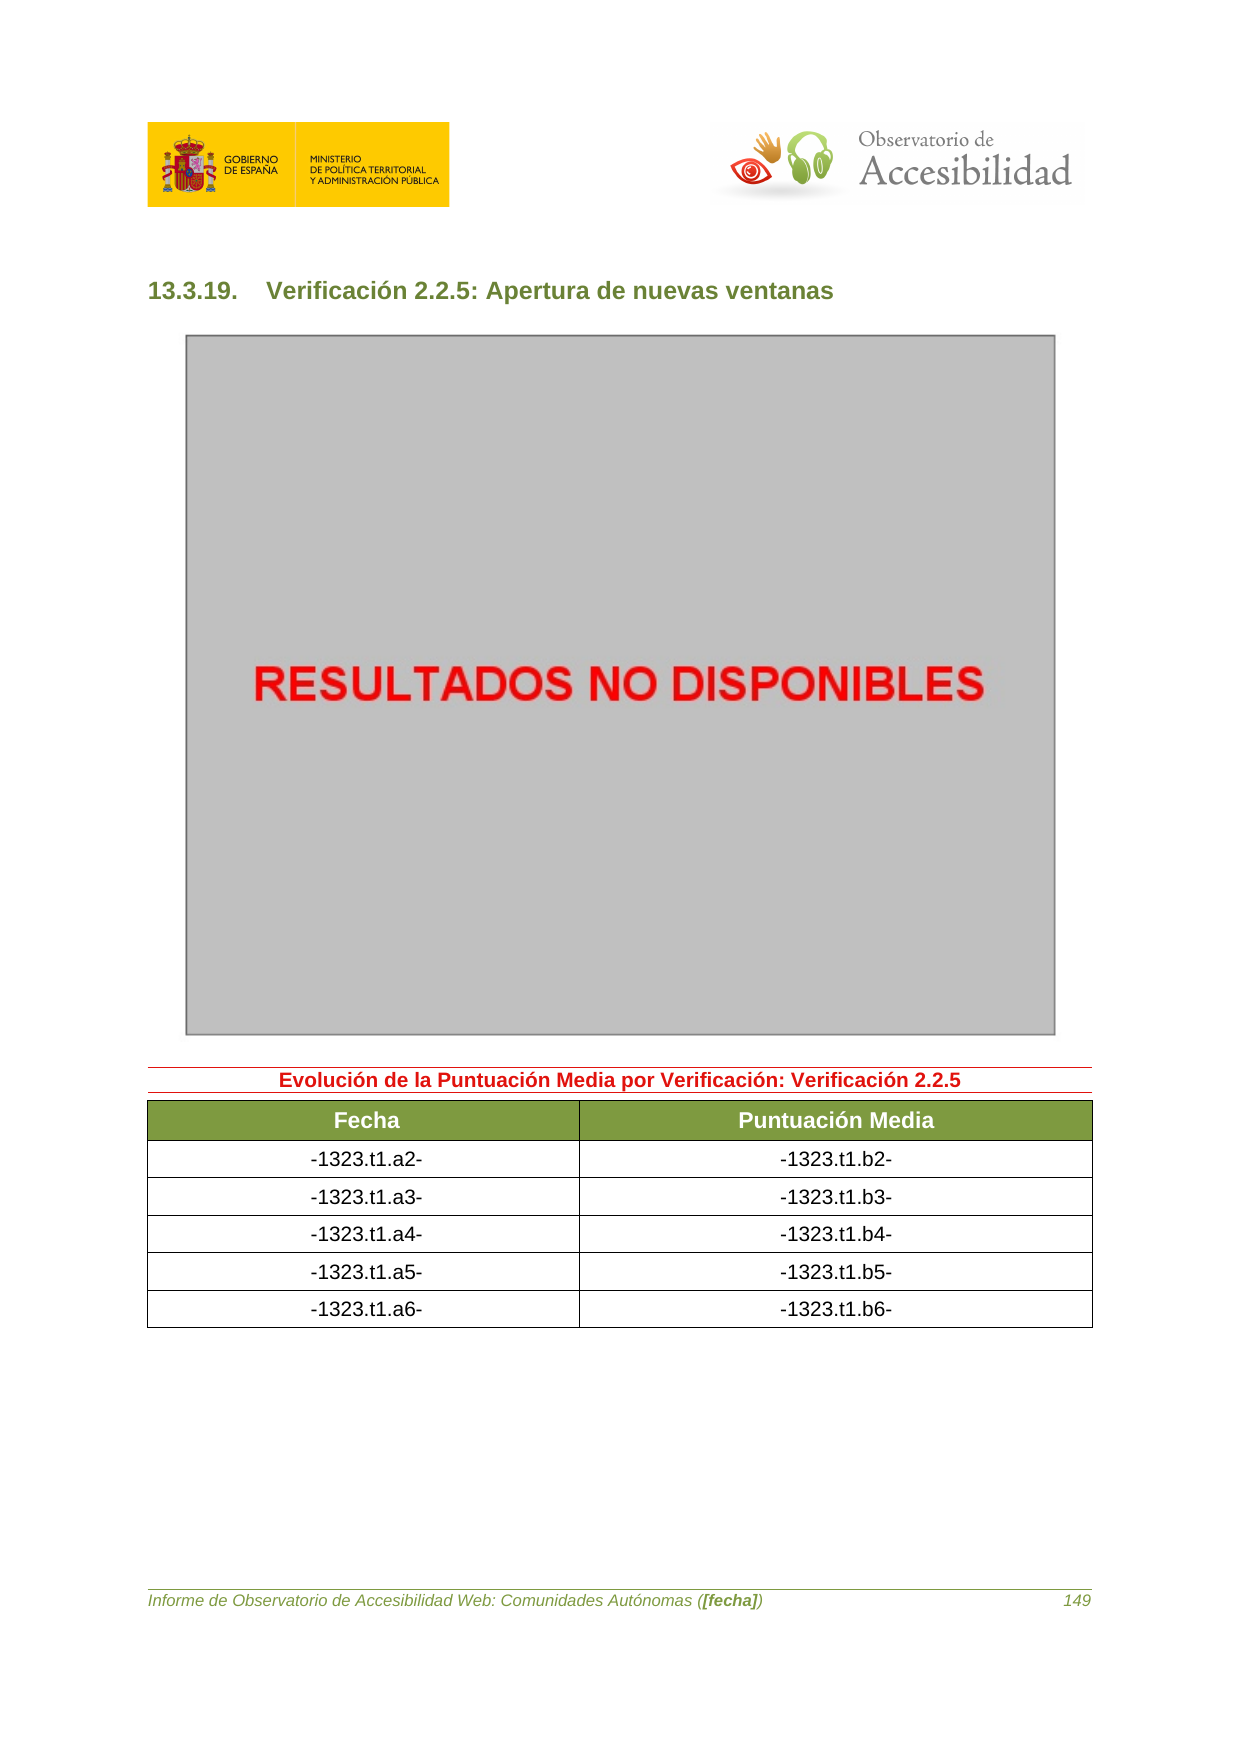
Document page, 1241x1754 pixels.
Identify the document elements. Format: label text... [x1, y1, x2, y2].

text Evolución de la Puntuación Media por Verificación: Verificación 2.2.5 [148, 1068, 1092, 1092]
table_cell -1323.t1.a5- [148, 1253, 579, 1290]
table_cell -1323.t1.b2- [580, 1141, 1092, 1177]
table_cell -1323.t1.b5- [580, 1253, 1092, 1290]
table_cell -1323.t1.b3- [580, 1178, 1092, 1215]
table_cell -1323.t1.b4- [580, 1216, 1092, 1252]
table_cell -1323.t1.a6- [148, 1291, 579, 1327]
table_cell -1323.t1.a3- [148, 1178, 579, 1215]
list Verificación 2.2.5: Apertura de nuevas ventanas [148, 276, 1092, 304]
table_cell -1323.t1.a2- [148, 1141, 579, 1177]
table_cell -1323.t1.b6- [580, 1291, 1092, 1327]
table_header Puntuación Media [580, 1101, 1092, 1140]
table_header Fecha [148, 1101, 579, 1140]
table_cell -1323.t1.a4- [148, 1216, 579, 1252]
